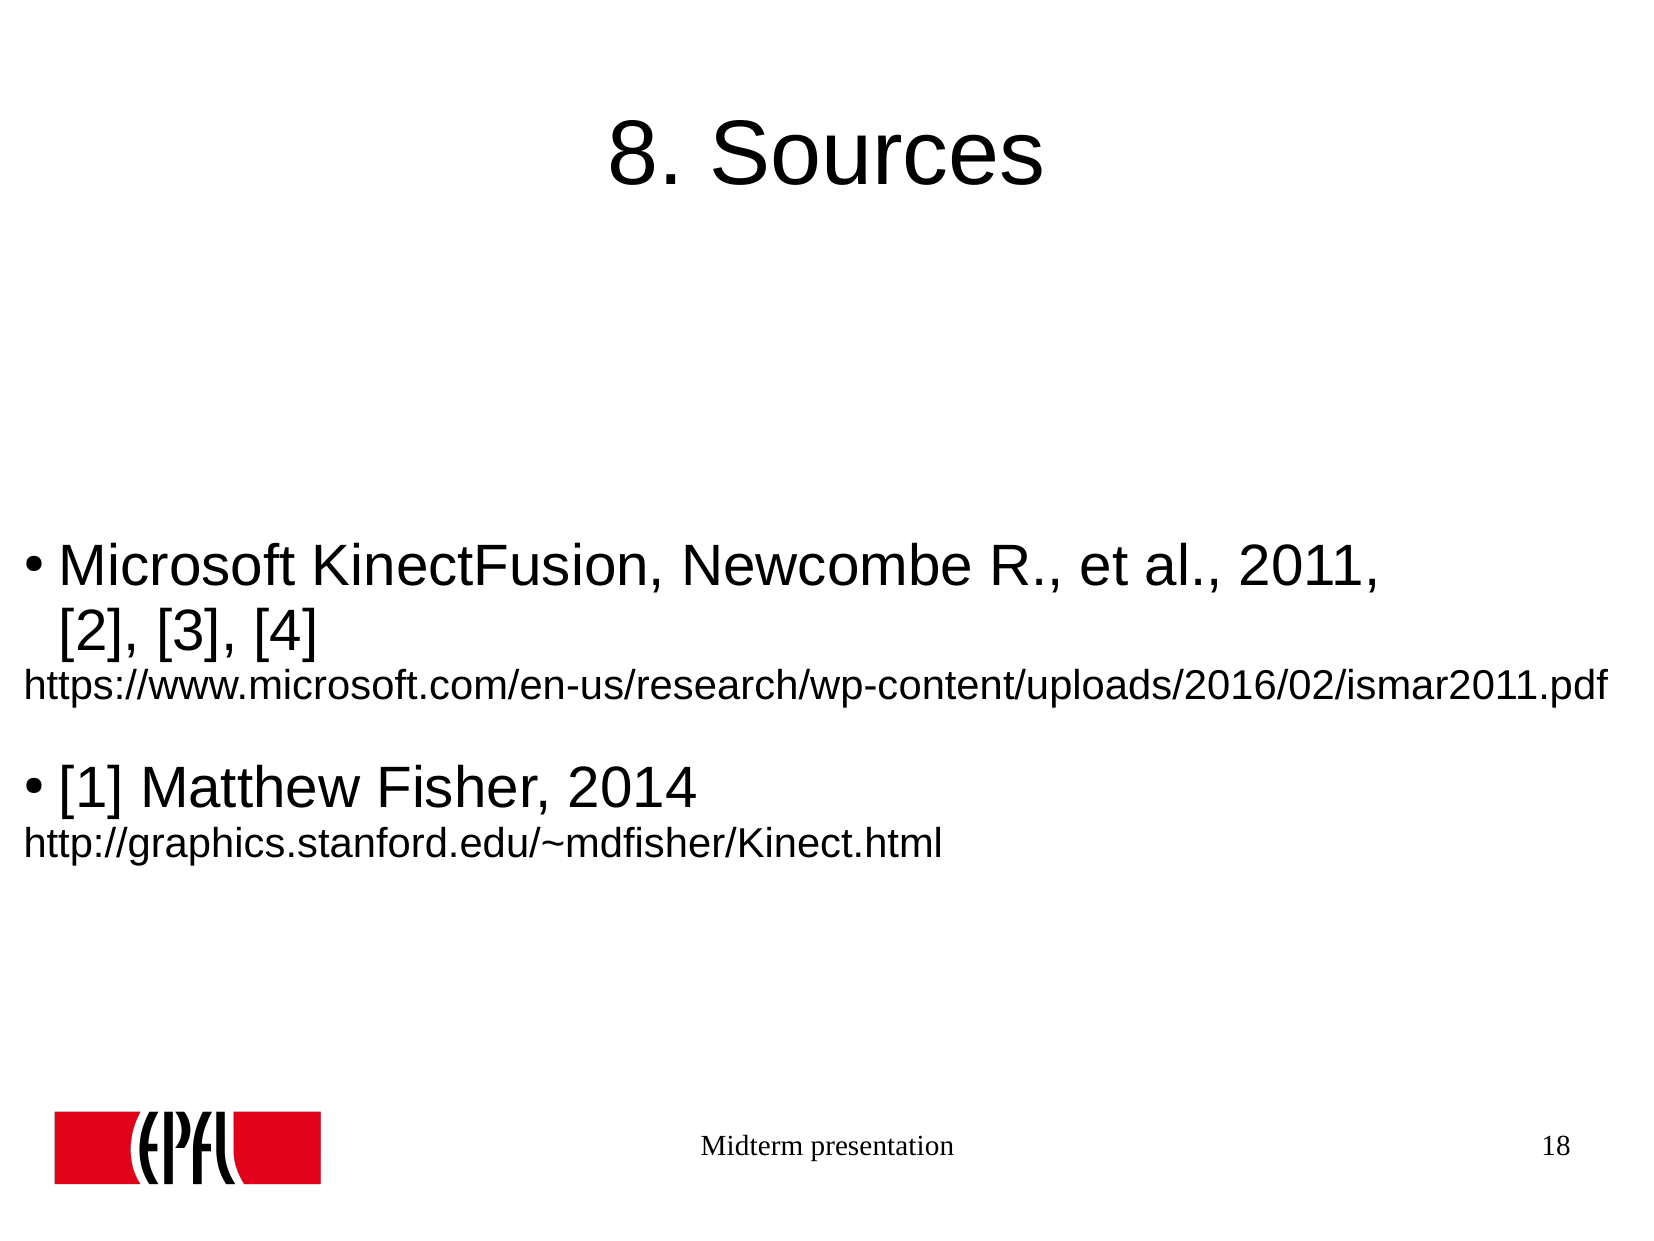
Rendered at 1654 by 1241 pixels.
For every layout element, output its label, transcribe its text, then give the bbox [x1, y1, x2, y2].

title 8. Sources [82, 49, 1571, 257]
subtitle Microsoft KinectFusion, Newcombe R., et al., 2011, [2], [3], [4] https://www.microsoft.com/en-us/research/wp-content/uploads/2016/02/ismar2011.pdf [1] Matthew Fisher, 2014 http://graphics.stanford.edu/~mdfisher/Kinect.html [23, 290, 1630, 1109]
picture [47, 1104, 328, 1193]
